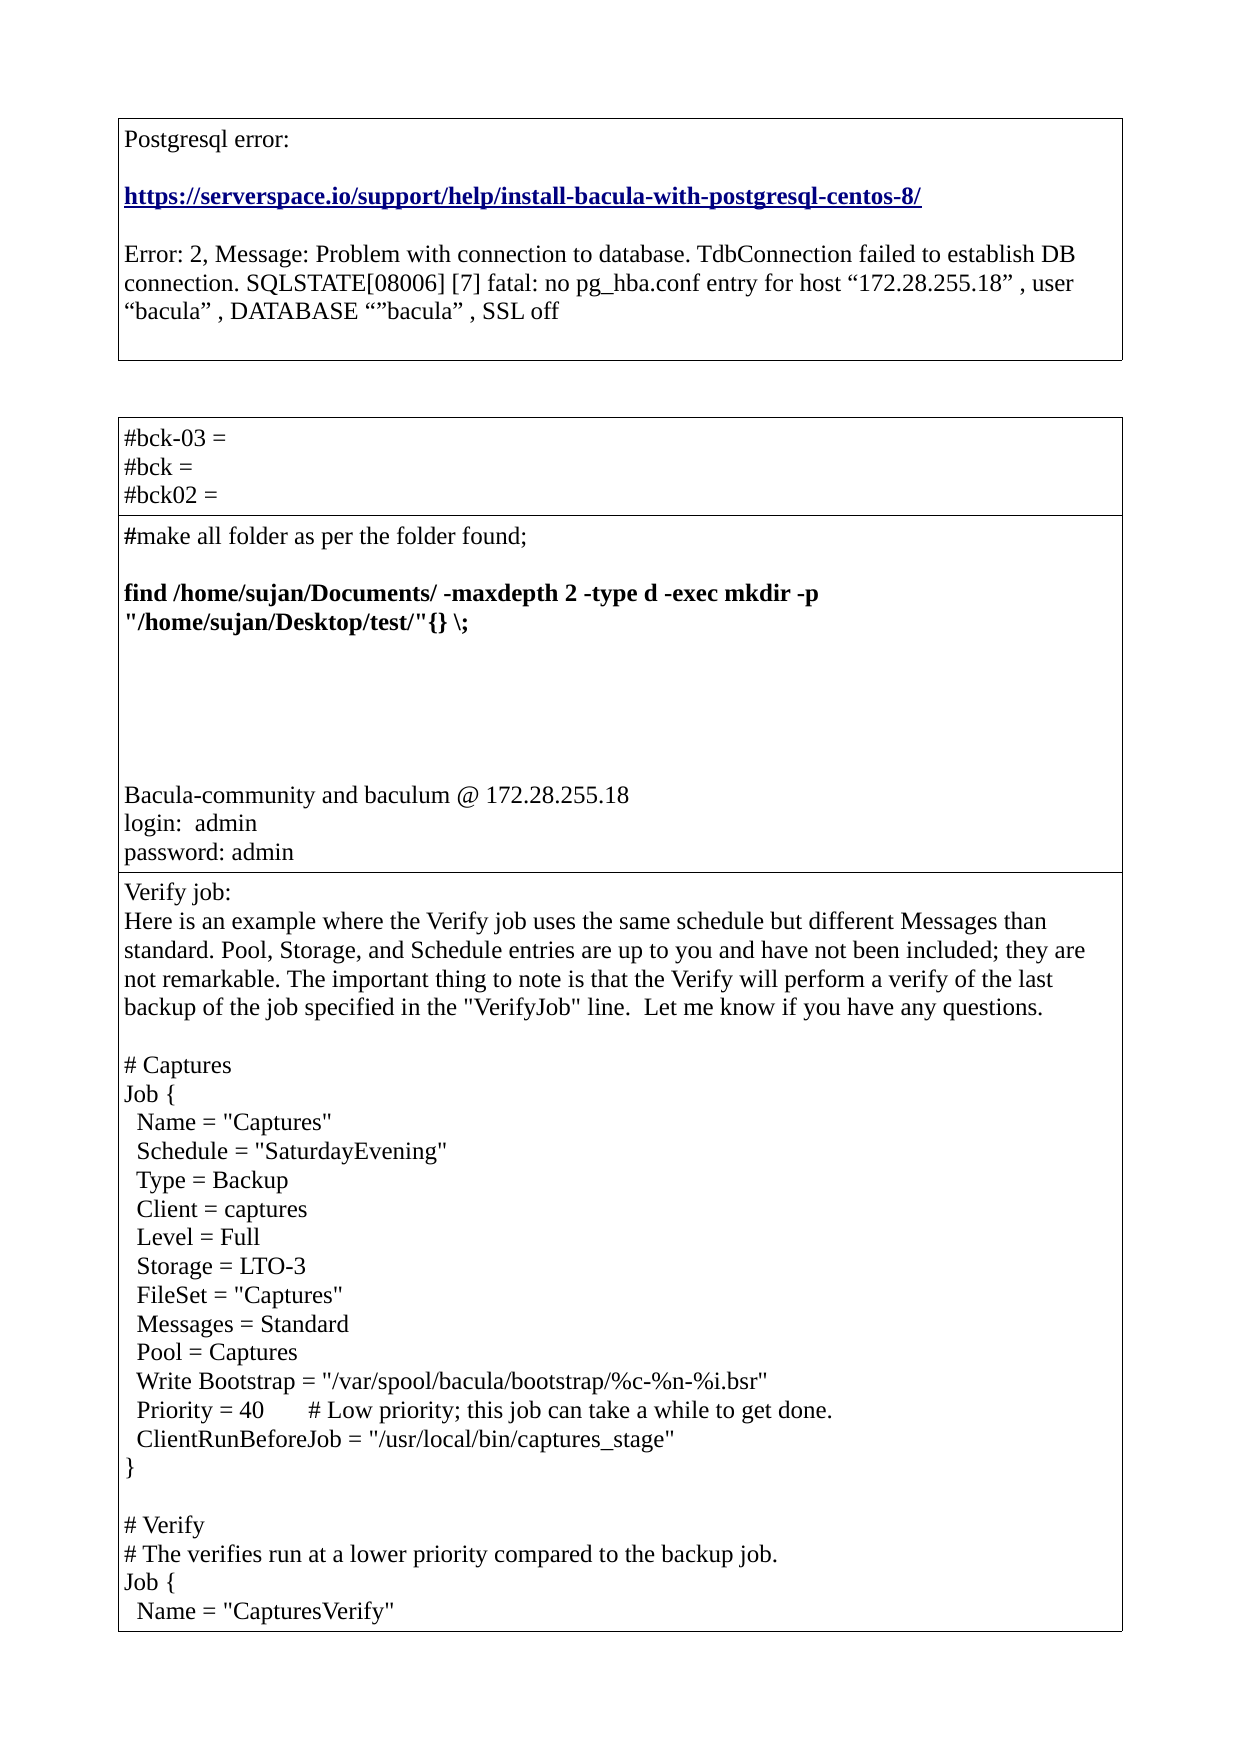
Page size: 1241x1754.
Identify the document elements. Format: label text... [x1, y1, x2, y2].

table_header #bck-03 = #bck = #bck02 = [119, 418, 1122, 515]
table_cell Postgresql error: https://serverspace.io/support/help/install-bacula-with-postgresql-centos-8/ Error: 2, Message: Problem with connection to database. TdbConnection failed to establish DB connection. SQLSTATE[08006] [7] fatal: no pg_hba.conf entry for host “172.28.255.18” , user “bacula” , DATABASE “”bacula” , SSL off [119, 119, 1122, 360]
table_cell #make all folder as per the folder found; find /home/sujan/Documents/ -maxdepth 2 -type d -exec mkdir -p "/home/sujan/Desktop/test/"{} \; Bacula-community and baculum @ 172.28.255.18 login: admin password: admin [119, 516, 1122, 872]
table_cell Verify job: Here is an example where the Verify job uses the same schedule but different Messages than standard. Pool, Storage, and Schedule entries are up to you and have not been included; they are not remarkable. The important thing to note is that the Verify will perform a verify of the last backup of the job specified in the "VerifyJob" line. Let me know if you have any questions. # Captures Job { Name = "Captures" Schedule = "SaturdayEvening" Type = Backup Client = captures Level = Full Storage = LTO-3 FileSet = "Captures" Messages = Standard Pool = Captures Write Bootstrap = "/var/spool/bacula/bootstrap/%c-%n-%i.bsr" Priority = 40 # Low priority; this job can take a while to get done. ClientRunBeforeJob = "/usr/local/bin/captures_stage" } # Verify # The verifies run at a lower priority compared to the backup job. Job { Name = "CapturesVerify" [119, 873, 1122, 1631]
